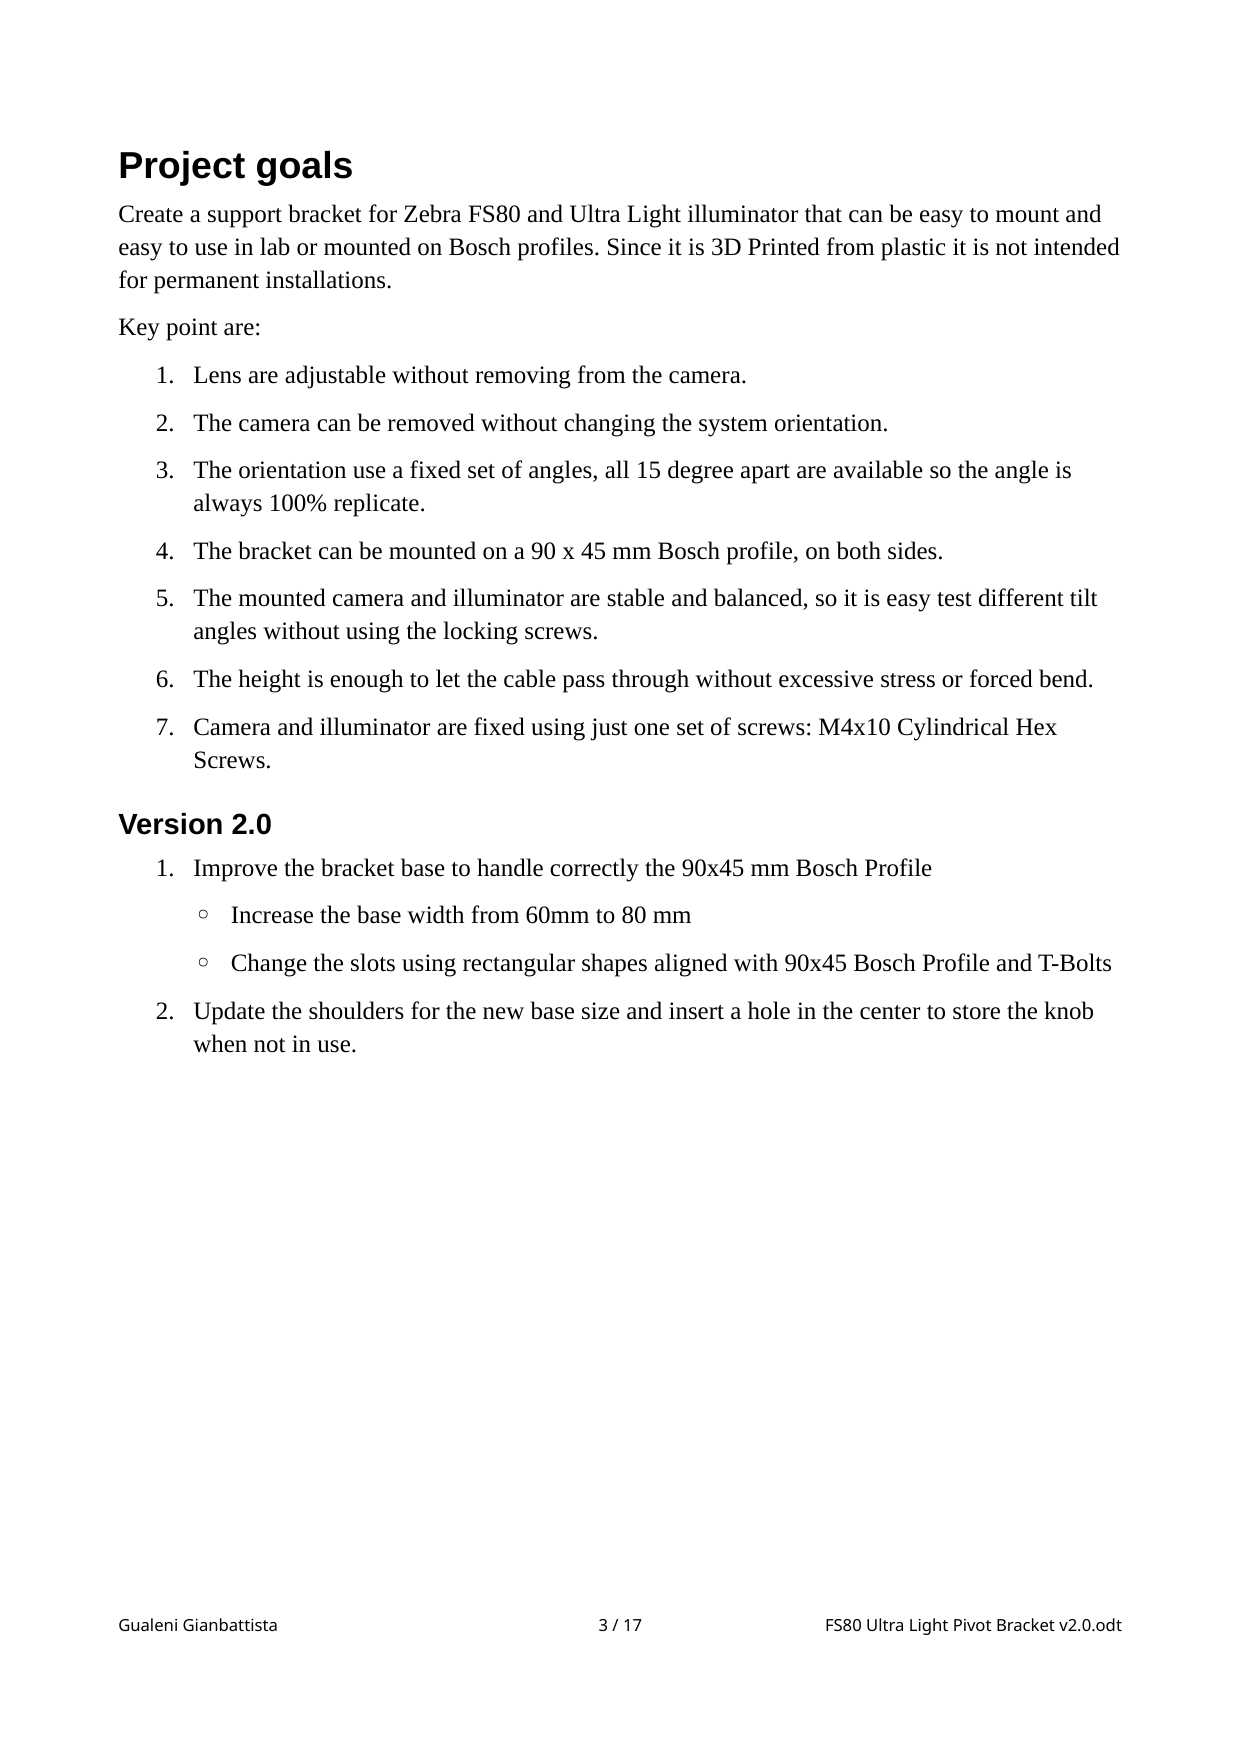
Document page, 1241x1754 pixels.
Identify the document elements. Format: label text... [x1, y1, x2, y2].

subtitle Project goals [118, 143, 1122, 186]
list The camera can be removed without changing the system orientation. [156, 408, 1122, 436]
list Improve the bracket base to handle correctly the 90x45 mm Bosch Profile [156, 853, 1122, 882]
list Lens are adjustable without removing from the camera. [156, 360, 1122, 389]
text Create a support bracket for Zebra FS80 and Ultra Light illuminator that can be easy to mount and easy to use in lab or mounted on Bosch profiles. Since it is 3D Printed from plastic it is not intended for permanent installations. [118, 199, 1122, 293]
subtitle Version 2.0 [118, 807, 1122, 840]
list The height is enough to let the cable pass through without excessive stress or forced bend. [156, 664, 1122, 693]
list The bracket can be mounted on a 90 x 45 mm Bosch profile, on both sides. [156, 536, 1122, 564]
list The mounted camera and illuminator are stable and balanced, so it is easy test different tilt angles without using the locking screws. [156, 583, 1122, 645]
list Update the shoulders for the new base size and insert a hole in the center to store the knob when not in use. [156, 996, 1122, 1057]
text Key point are: [118, 312, 1122, 341]
list Increase the base width from 60mm to 80 mm [193, 901, 1122, 929]
list Change the slots using rectangular shapes aligned with 90x45 Bosch Profile and T-Bolts [193, 948, 1122, 977]
list Camera and illuminator are fixed using just one set of screws: M4x10 Cylindrical Hex Screws. [156, 712, 1122, 773]
list The orientation use a fixed set of angles, all 15 degree apart are available so the angle is always 100% replicate. [156, 455, 1122, 517]
